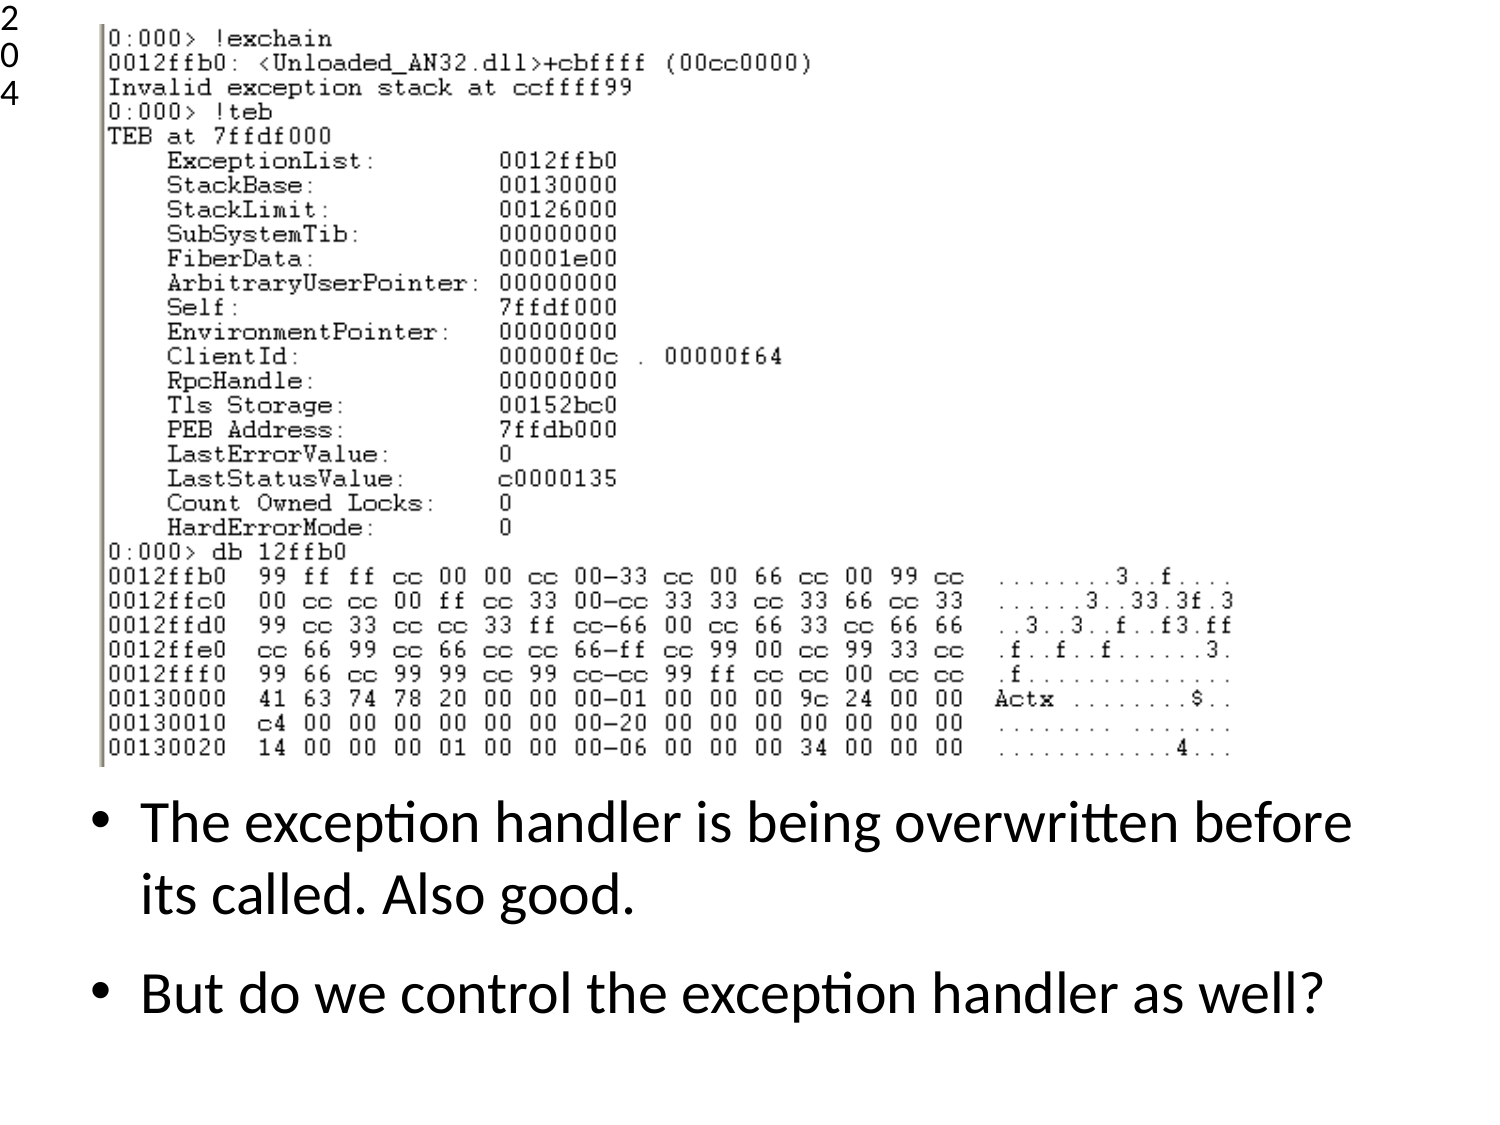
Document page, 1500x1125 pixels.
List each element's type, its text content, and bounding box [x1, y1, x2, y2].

list The exception handler is being overwritten before its called. Also good. But do we control the exception handler as well? [75, 774, 1425, 1075]
picture [99, 24, 1238, 767]
